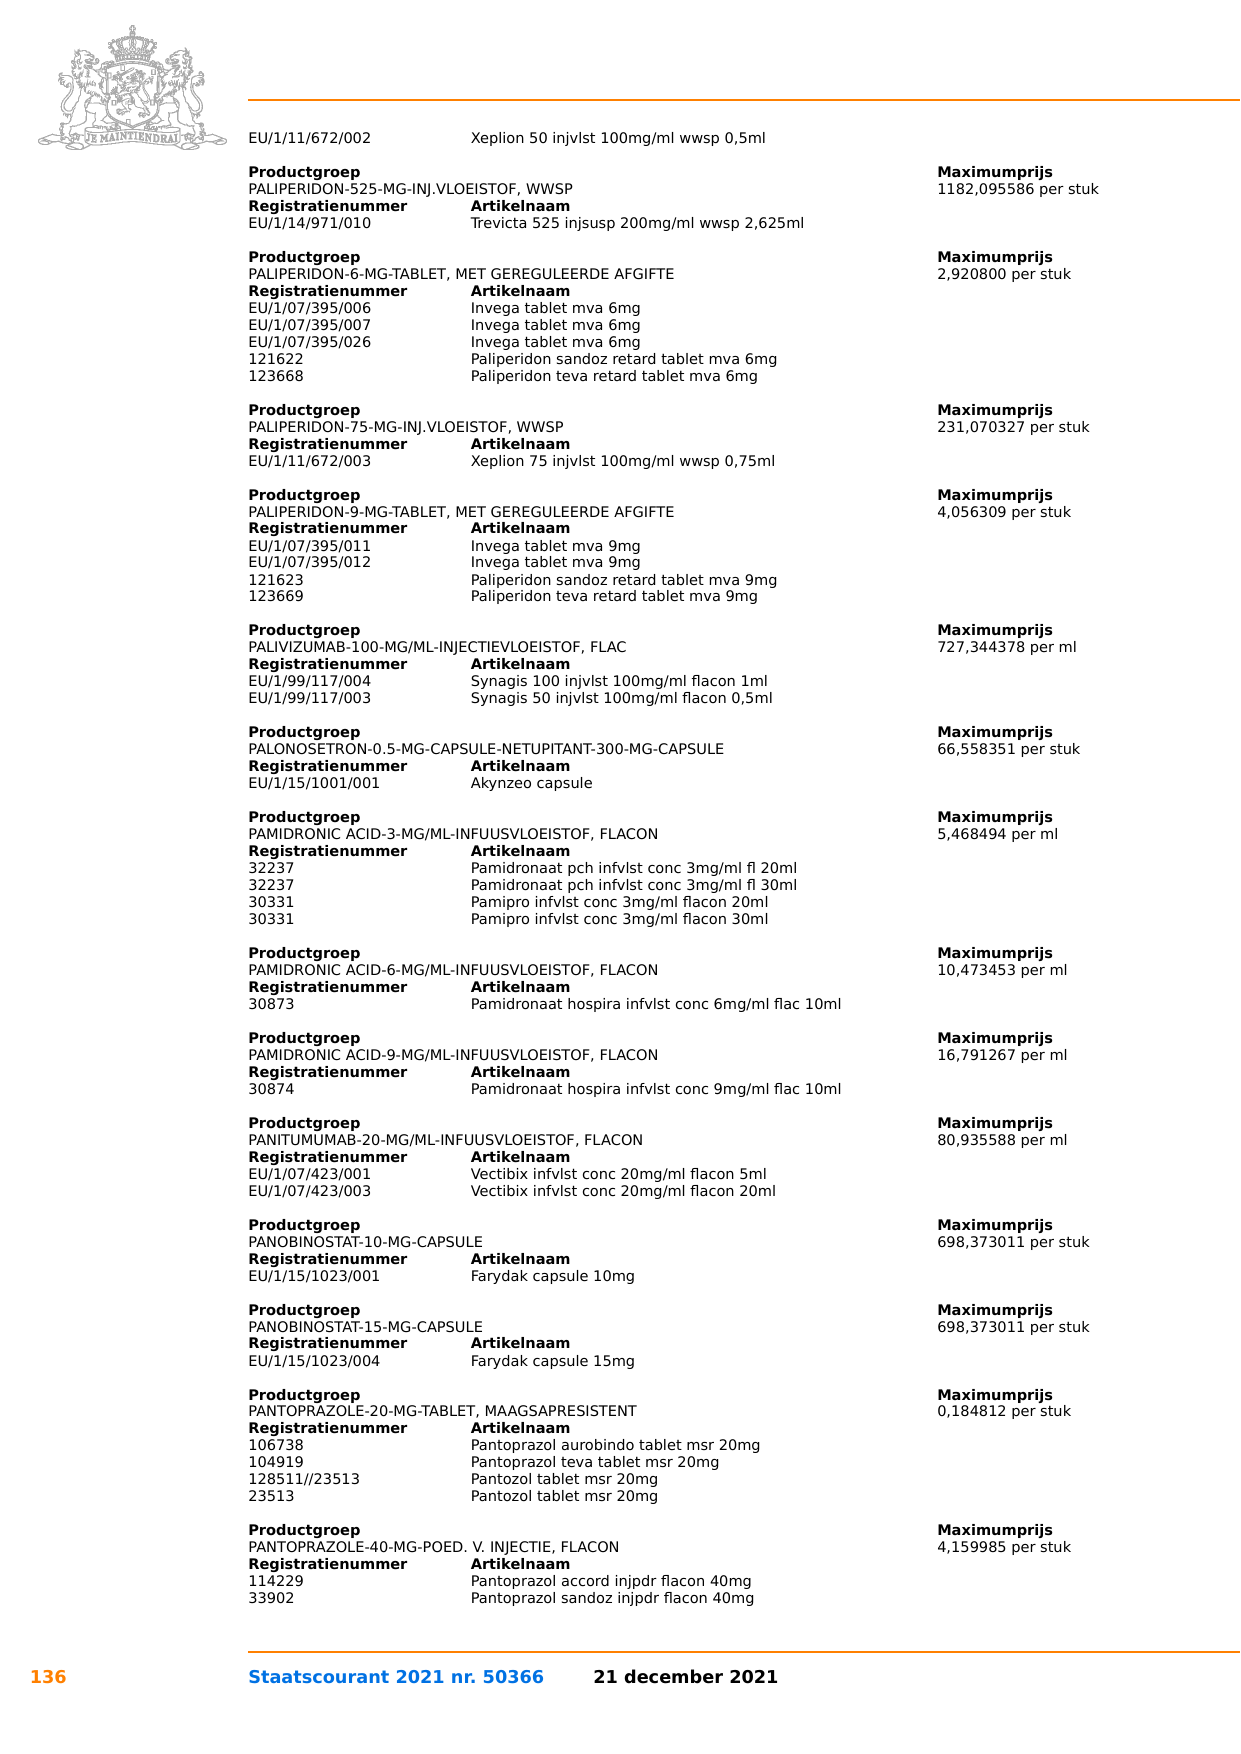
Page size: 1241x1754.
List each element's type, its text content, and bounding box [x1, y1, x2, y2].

table_cell Registratienummer [248, 1149, 464, 1166]
table_cell EU/1/07/423/003 [248, 1183, 464, 1199]
table_cell [931, 1149, 1163, 1166]
table_cell [248, 605, 1163, 622]
table_cell 23513 [248, 1488, 464, 1505]
table_cell Artikelnaam [465, 1064, 931, 1081]
table_cell PAMIDRONIC ACID-6-MG/ML-INFUUSVLOEISTOF, FLACON [248, 962, 931, 979]
table_cell [931, 656, 1163, 673]
table_cell Farydak capsule 10mg [465, 1268, 1163, 1284]
table_cell Maximumprijs [931, 402, 1163, 418]
table_cell Maximumprijs [931, 724, 1163, 741]
table_cell Registratienummer [248, 198, 464, 215]
table_cell 698,373011 per stuk [931, 1319, 1163, 1335]
table_cell Artikelnaam [465, 520, 931, 537]
table_cell Productgroep [248, 622, 464, 639]
table_cell [931, 436, 1163, 452]
table_cell Productgroep [248, 945, 464, 962]
table_cell 0,184812 per stuk [931, 1403, 1163, 1420]
table_cell [465, 1115, 931, 1132]
table_cell Artikelnaam [465, 283, 931, 300]
table_cell EU/1/07/395/026 [248, 334, 464, 351]
table_cell [931, 1064, 1163, 1081]
table_cell Productgroep [248, 249, 464, 266]
table_cell 32237 [248, 860, 464, 877]
table_cell EU/1/07/395/006 [248, 300, 464, 317]
table_cell 16,791267 per ml [931, 1047, 1163, 1064]
table_cell Registratienummer [248, 656, 464, 673]
table_cell Registratienummer [248, 1420, 464, 1437]
table_cell [931, 979, 1163, 996]
table_cell PALIPERIDON-6-MG-TABLET, MET GEREGULEERDE AFGIFTE [248, 266, 931, 283]
table_cell 121623 [248, 571, 464, 588]
picture [38, 25, 227, 150]
table_cell Productgroep [248, 809, 464, 826]
table_cell 5,468494 per ml [931, 826, 1163, 843]
table_cell Pamipro infvlst conc 3mg/ml flacon 20ml [465, 894, 1163, 911]
table_cell 123668 [248, 368, 464, 384]
table_cell [465, 1030, 931, 1047]
table_cell Registratienummer [248, 283, 464, 300]
table_cell Xeplion 75 injvlst 100mg/ml wwsp 0,75ml [465, 453, 1163, 469]
table_cell Productgroep [248, 724, 464, 741]
table_cell [465, 724, 931, 741]
table_cell Pantoprazol teva tablet msr 20mg [465, 1454, 1163, 1471]
table_cell Productgroep [248, 1301, 464, 1318]
table_cell Maximumprijs [931, 1115, 1163, 1132]
table_cell PALIPERIDON-75-MG-INJ.VLOEISTOF, WWSP [248, 419, 931, 436]
table_cell Vectibix infvlst conc 20mg/ml flacon 5ml [465, 1166, 1163, 1183]
table_cell Artikelnaam [465, 198, 931, 215]
table_cell PANOBINOSTAT-15-MG-CAPSULE [248, 1319, 931, 1335]
table_cell Paliperidon sandoz retard tablet mva 9mg [465, 571, 1163, 588]
table_cell Artikelnaam [465, 979, 931, 996]
table_cell 121622 [248, 351, 464, 368]
table_cell Artikelnaam [465, 843, 931, 860]
table_cell 30873 [248, 996, 464, 1013]
table_cell Pamidronaat hospira infvlst conc 6mg/ml flac 10ml [465, 996, 1163, 1013]
table_cell 698,373011 per stuk [931, 1234, 1163, 1251]
table_cell [248, 1285, 1163, 1301]
table_cell 128511//23513 [248, 1471, 464, 1488]
table_cell [248, 1200, 1163, 1217]
table_cell PAMIDRONIC ACID-9-MG/ML-INFUUSVLOEISTOF, FLACON [248, 1047, 931, 1064]
table_cell 114229 [248, 1573, 464, 1590]
table_cell 33902 [248, 1590, 464, 1607]
table_cell Vectibix infvlst conc 20mg/ml flacon 20ml [465, 1183, 1163, 1199]
table_cell [248, 470, 1163, 486]
table_cell Farydak capsule 15mg [465, 1353, 1163, 1369]
table_cell Artikelnaam [465, 656, 931, 673]
table_cell 106738 [248, 1437, 464, 1454]
table_cell [465, 1301, 931, 1318]
table_cell Xeplion 50 injvlst 100mg/ml wwsp 0,5ml [465, 130, 1163, 147]
table_cell EU/1/07/395/007 [248, 317, 464, 334]
table_cell Invega tablet mva 6mg [465, 317, 1163, 334]
table_cell 123669 [248, 588, 464, 605]
table_cell EU/1/99/117/004 [248, 673, 464, 690]
table_cell EU/1/07/423/001 [248, 1166, 464, 1183]
table_cell [931, 1420, 1163, 1437]
table_cell Productgroep [248, 402, 464, 418]
table_cell [465, 164, 931, 181]
table_cell 30331 [248, 894, 464, 911]
table_cell Maximumprijs [931, 164, 1163, 181]
table_cell Productgroep [248, 486, 464, 503]
table_cell Maximumprijs [931, 486, 1163, 503]
table_cell Pantozol tablet msr 20mg [465, 1471, 1163, 1488]
table_cell EU/1/15/1023/004 [248, 1353, 464, 1369]
table_cell Invega tablet mva 6mg [465, 300, 1163, 317]
table_cell 1182,095586 per stuk [931, 181, 1163, 198]
table_cell [248, 1369, 1163, 1386]
table_cell [931, 520, 1163, 537]
table_cell 10,473453 per ml [931, 962, 1163, 979]
table_cell Trevicta 525 injsusp 200mg/ml wwsp 2,625ml [465, 215, 1163, 232]
table_cell Artikelnaam [465, 758, 931, 775]
table_cell Registratienummer [248, 979, 464, 996]
table_cell Maximumprijs [931, 1030, 1163, 1047]
table_cell Registratienummer [248, 843, 464, 860]
table_cell EU/1/15/1023/001 [248, 1268, 464, 1284]
table_cell EU/1/99/117/003 [248, 690, 464, 707]
table_cell [248, 1098, 1163, 1115]
table_cell 4,159985 per stuk [931, 1539, 1163, 1556]
table_cell [931, 1251, 1163, 1267]
table_cell 727,344378 per ml [931, 639, 1163, 656]
table_cell [248, 792, 1163, 809]
table_cell Maximumprijs [931, 1522, 1163, 1539]
table_cell Productgroep [248, 1030, 464, 1047]
table_cell [931, 1335, 1163, 1352]
table_cell 30331 [248, 911, 464, 928]
table_cell Registratienummer [248, 1251, 464, 1267]
table_cell [248, 232, 1163, 249]
table_cell Registratienummer [248, 436, 464, 452]
table_cell Maximumprijs [931, 809, 1163, 826]
table_cell PANTOPRAZOLE-40-MG-POED. V. INJECTIE, FLACON [248, 1539, 931, 1556]
table_cell Pantoprazol accord injpdr flacon 40mg [465, 1573, 1163, 1590]
table_cell 80,935588 per ml [931, 1132, 1163, 1149]
table_cell 4,056309 per stuk [931, 504, 1163, 520]
table_cell [248, 707, 1163, 724]
table_cell Registratienummer [248, 758, 464, 775]
table_cell Paliperidon sandoz retard tablet mva 6mg [465, 351, 1163, 368]
table_cell Registratienummer [248, 1556, 464, 1573]
table_cell Maximumprijs [931, 1386, 1163, 1403]
table_cell Registratienummer [248, 520, 464, 537]
table_cell PAMIDRONIC ACID-3-MG/ML-INFUUSVLOEISTOF, FLACON [248, 826, 931, 843]
table_cell EU/1/07/395/011 [248, 538, 464, 554]
table_cell [465, 809, 931, 826]
table_cell Artikelnaam [465, 436, 931, 452]
table_cell [931, 198, 1163, 215]
table_cell 2,920800 per stuk [931, 266, 1163, 283]
table_cell EU/1/11/672/002 [248, 130, 464, 147]
table_cell [465, 1522, 931, 1539]
table_cell [248, 1505, 1163, 1522]
table_cell EU/1/07/395/012 [248, 554, 464, 571]
table_cell Maximumprijs [931, 945, 1163, 962]
table_cell Maximumprijs [931, 249, 1163, 266]
table_cell [248, 147, 1163, 164]
table_cell EU/1/15/1001/001 [248, 775, 464, 792]
table_cell Productgroep [248, 164, 464, 181]
table_cell Pantoprazol aurobindo tablet msr 20mg [465, 1437, 1163, 1454]
table_cell Artikelnaam [465, 1335, 931, 1352]
table_cell [931, 758, 1163, 775]
table_cell Pamipro infvlst conc 3mg/ml flacon 30ml [465, 911, 1163, 928]
table_cell [931, 843, 1163, 860]
table_cell Maximumprijs [931, 1217, 1163, 1233]
table_cell PALIPERIDON-9-MG-TABLET, MET GEREGULEERDE AFGIFTE [248, 504, 931, 520]
table_cell Productgroep [248, 1217, 464, 1233]
table_cell [465, 622, 931, 639]
table_cell Pamidronaat pch infvlst conc 3mg/ml fl 20ml [465, 860, 1163, 877]
table_cell Productgroep [248, 1386, 464, 1403]
table_cell [465, 486, 931, 503]
table_cell 32237 [248, 877, 464, 894]
table_cell Invega tablet mva 9mg [465, 554, 1163, 571]
table_cell Artikelnaam [465, 1251, 931, 1267]
table_cell [465, 402, 931, 418]
table_cell Registratienummer [248, 1335, 464, 1352]
table_cell Pamidronaat hospira infvlst conc 9mg/ml flac 10ml [465, 1081, 1163, 1098]
table_cell PALIPERIDON-525-MG-INJ.VLOEISTOF, WWSP [248, 181, 931, 198]
table_cell [248, 385, 1163, 402]
table_cell Synagis 100 injvlst 100mg/ml flacon 1ml [465, 673, 1163, 690]
table_cell EU/1/14/971/010 [248, 215, 464, 232]
table_cell PANITUMUMAB-20-MG/ML-INFUUSVLOEISTOF, FLACON [248, 1132, 931, 1149]
table_cell [931, 283, 1163, 300]
table_cell Artikelnaam [465, 1556, 931, 1573]
table_cell 30874 [248, 1081, 464, 1098]
table_cell PALIVIZUMAB-100-MG/ML-INJECTIEVLOEISTOF, FLAC [248, 639, 931, 656]
table_cell [248, 1013, 1163, 1030]
table_cell Pantozol tablet msr 20mg [465, 1488, 1163, 1505]
table_cell [931, 1556, 1163, 1573]
table_cell Invega tablet mva 9mg [465, 538, 1163, 554]
table_cell Maximumprijs [931, 622, 1163, 639]
table_cell [465, 1217, 931, 1233]
table_cell Maximumprijs [931, 1301, 1163, 1318]
table_cell 231,070327 per stuk [931, 419, 1163, 436]
table_cell [465, 945, 931, 962]
table_cell [465, 249, 931, 266]
table_cell Paliperidon teva retard tablet mva 9mg [465, 588, 1163, 605]
table_cell [248, 928, 1163, 945]
table_cell [465, 1386, 931, 1403]
table_cell 104919 [248, 1454, 464, 1471]
table_cell Pamidronaat pch infvlst conc 3mg/ml fl 30ml [465, 877, 1163, 894]
table_cell Artikelnaam [465, 1420, 931, 1437]
table_cell 66,558351 per stuk [931, 741, 1163, 758]
table_cell Productgroep [248, 1115, 464, 1132]
table_cell Pantoprazol sandoz injpdr flacon 40mg [465, 1590, 1163, 1607]
table_cell Synagis 50 injvlst 100mg/ml flacon 0,5ml [465, 690, 1163, 707]
table_cell Productgroep [248, 1522, 464, 1539]
table_cell PANOBINOSTAT-10-MG-CAPSULE [248, 1234, 931, 1251]
table_cell Registratienummer [248, 1064, 464, 1081]
table_cell Akynzeo capsule [465, 775, 1163, 792]
table_cell Paliperidon teva retard tablet mva 6mg [465, 368, 1163, 384]
table_cell Artikelnaam [465, 1149, 931, 1166]
table_cell PANTOPRAZOLE-20-MG-TABLET, MAAGSAPRESISTENT [248, 1403, 931, 1420]
table_cell EU/1/11/672/003 [248, 453, 464, 469]
table_cell PALONOSETRON-0.5-MG-CAPSULE-NETUPITANT-300-MG-CAPSULE [248, 741, 931, 758]
table_cell Invega tablet mva 6mg [465, 334, 1163, 351]
